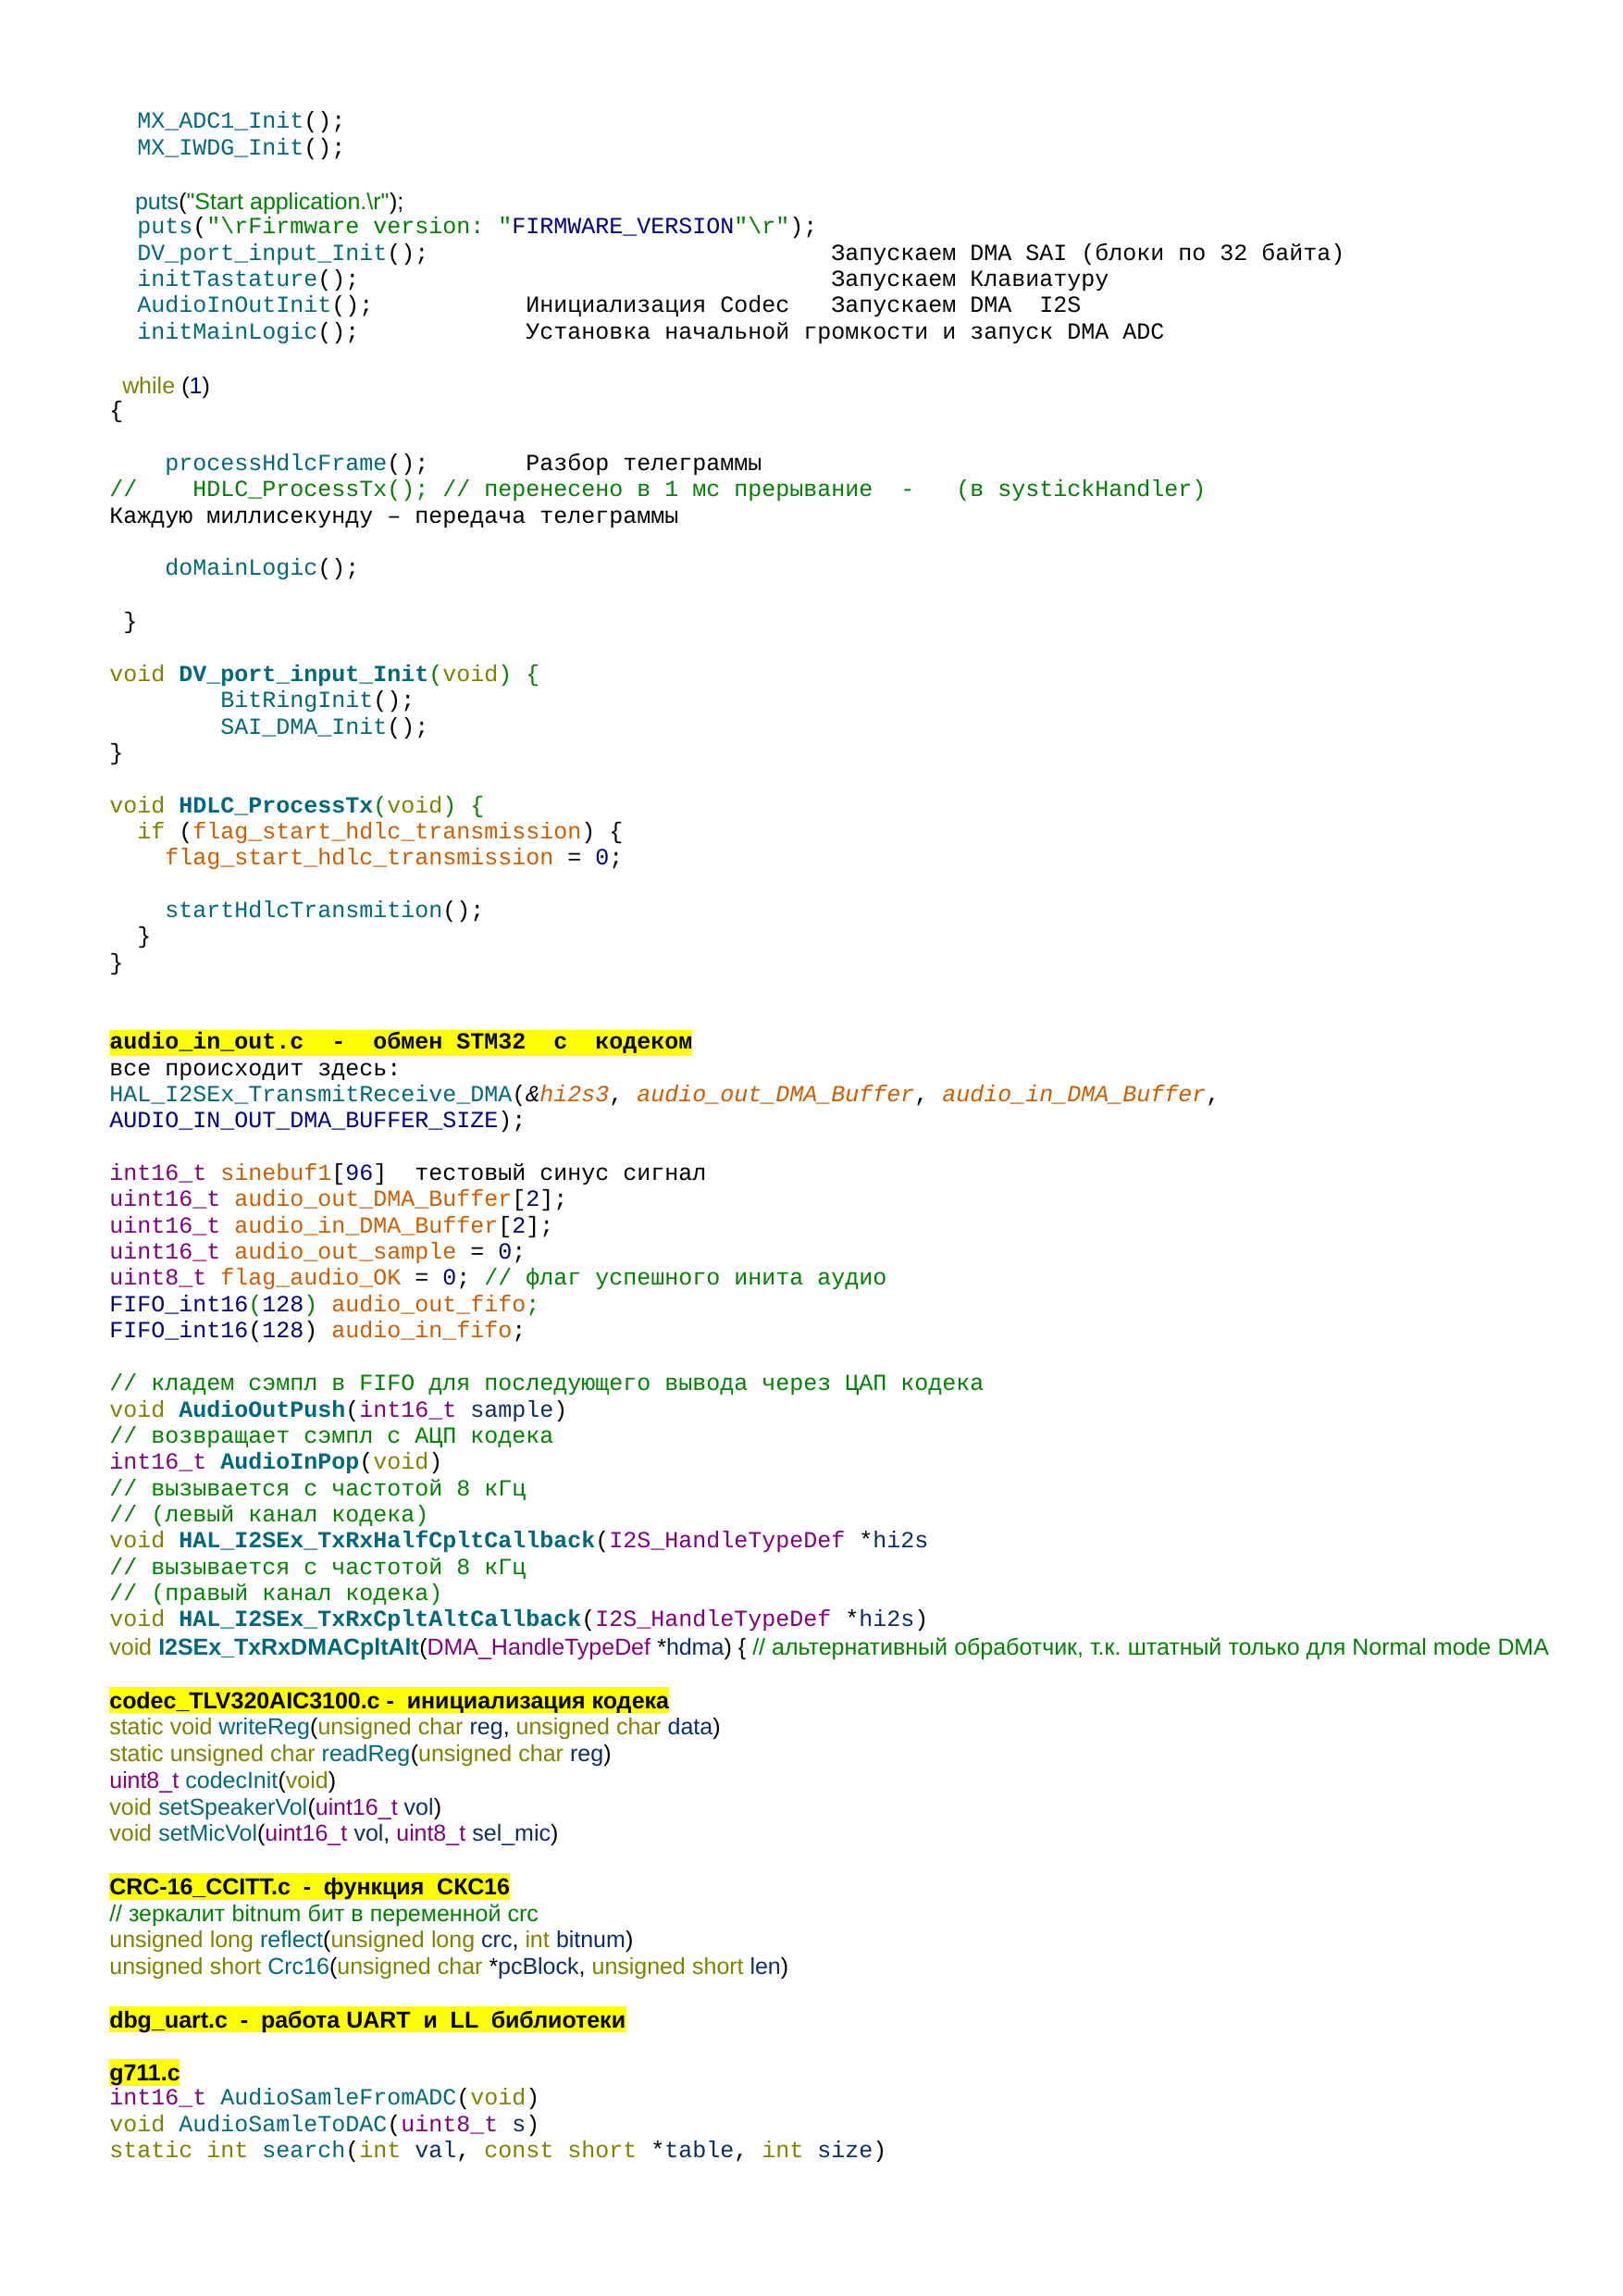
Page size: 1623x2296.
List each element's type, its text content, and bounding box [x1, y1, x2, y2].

text while (1) [109, 372, 1567, 399]
text puts("\rFirmware version: "FIRMWARE_VERSION"\r"); [109, 215, 1567, 241]
text codec_TLV320AIC3100.c - инициализация кодека [109, 1687, 1567, 1713]
text { [109, 399, 1567, 425]
text unsigned short Crc16(unsigned char *pcBlock, unsigned short len) [109, 1953, 1567, 1980]
text } [109, 741, 1567, 767]
text unsigned long reflect(unsigned long crc, int bitnum) [109, 1926, 1567, 1953]
text processHdlcFrame(); Разбор телеграммы [109, 452, 1567, 478]
text AudioInOutInit(); Инициализация Codec Запускаем DMA I2S [109, 293, 1567, 319]
text } [109, 610, 1567, 636]
text // возвращает сэмпл с АЦП кодека [109, 1423, 1567, 1450]
text } [109, 925, 1567, 950]
text int16_t AudioSamleFromADC(void) [109, 2086, 1567, 2112]
text static void writeReg(unsigned char reg, unsigned char data) [109, 1713, 1567, 1740]
text // зеркалит bitnum бит в переменной crc [109, 1900, 1567, 1926]
text int16_t AudioInPop(void) [109, 1450, 1567, 1476]
text initTastature(); Запускаем Клавиатуру [109, 267, 1567, 293]
text puts("Start application.\r"); [109, 188, 1567, 215]
text void setMicVol(uint16_t vol, uint8_t sel_mic) [109, 1819, 1567, 1846]
text // (правый канал кодека) [109, 1581, 1567, 1607]
text initMainLogic(); Установка начальной громкости и запуск DMA ADC [109, 319, 1567, 345]
text g711.c [109, 2059, 1567, 2086]
text SAI_DMA_Init(); [109, 714, 1567, 741]
text uint16_t audio_out_sample = 0; [109, 1240, 1567, 1266]
text void HAL_I2SEx_TxRxCpltAltCallback(I2S_HandleTypeDef *hi2s) [109, 1607, 1567, 1633]
text if (flag_start_hdlc_transmission) { [109, 820, 1567, 846]
text FIFO_int16(128) audio_in_fifo; [109, 1319, 1567, 1345]
text uint8_t flag_audio_OK = 0; // флаг успешного инита аудио [109, 1266, 1567, 1292]
text doMainLogic(); [109, 556, 1567, 582]
text HAL_I2SEx_TransmitReceive_DMA(&hi2s3, audio_out_DMA_Buffer, audio_in_DMA_Buffer, AUDIO_IN_OUT_DMA_BUFFER_SIZE); [109, 1083, 1567, 1135]
text dbg_uart.c - работа UART и LL библиотеки [109, 2006, 1567, 2032]
text void DV_port_input_Init(void) { [109, 663, 1567, 689]
text uint16_t audio_in_DMA_Buffer[2]; [109, 1213, 1567, 1240]
text void AudioSamleToDAC(uint8_t s) [109, 2112, 1567, 2139]
text // HDLC_ProcessTx(); // перенесено в 1 мс прерывание - (в systickHandler) [109, 478, 1567, 503]
text // кладем сэмпл в FIFO для последующего вывода через ЦАП кодека [109, 1371, 1567, 1397]
text flag_start_hdlc_transmission = 0; [109, 846, 1567, 872]
text static unsigned char readReg(unsigned char reg) [109, 1740, 1567, 1767]
text void HDLC_ProcessTx(void) { [109, 793, 1567, 820]
text // вызывается с частотой 8 кГц [109, 1476, 1567, 1502]
text audio_in_out.c - обмен STM32 с кодеком [109, 1030, 1567, 1056]
text uint16_t audio_out_DMA_Buffer[2]; [109, 1187, 1567, 1213]
text MX_ADC1_Init(); [109, 109, 1567, 135]
text Каждую миллисекунду – передача телеграммы [109, 503, 1567, 530]
text void HAL_I2SEx_TxRxHalfCpltCallback(I2S_HandleTypeDef *hi2s [109, 1529, 1567, 1555]
text BitRingInit(); [109, 689, 1567, 714]
text static int search(int val, const short *table, int size) [109, 2139, 1567, 2165]
text FIFO_int16(128) audio_out_fifo; [109, 1292, 1567, 1319]
text void setSpeakerVol(uint16_t vol) [109, 1793, 1567, 1819]
text CRC-16_CCITT.c - функция СКС16 [109, 1873, 1567, 1900]
text uint8_t codecInit(void) [109, 1767, 1567, 1793]
text все происходит здесь: [109, 1056, 1567, 1083]
text int16_t sinebuf1[96] тестовый синус сигнал [109, 1161, 1567, 1187]
text // (левый канал кодека) [109, 1502, 1567, 1529]
text } [109, 950, 1567, 977]
text // вызывается с частотой 8 кГц [109, 1555, 1567, 1581]
text DV_port_input_Init(); Запускаем DMA SAI (блоки по 32 байта) [109, 241, 1567, 267]
text void I2SEx_TxRxDMACpltAlt(DMA_HandleTypeDef *hdma) { // альтернативный обработчик, т.к. штатный только для Normal mode DMA [109, 1633, 1567, 1660]
text void AudioOutPush(int16_t sample) [109, 1397, 1567, 1423]
text startHdlcTransmition(); [109, 899, 1567, 925]
text MX_IWDG_Init(); [109, 135, 1567, 162]
